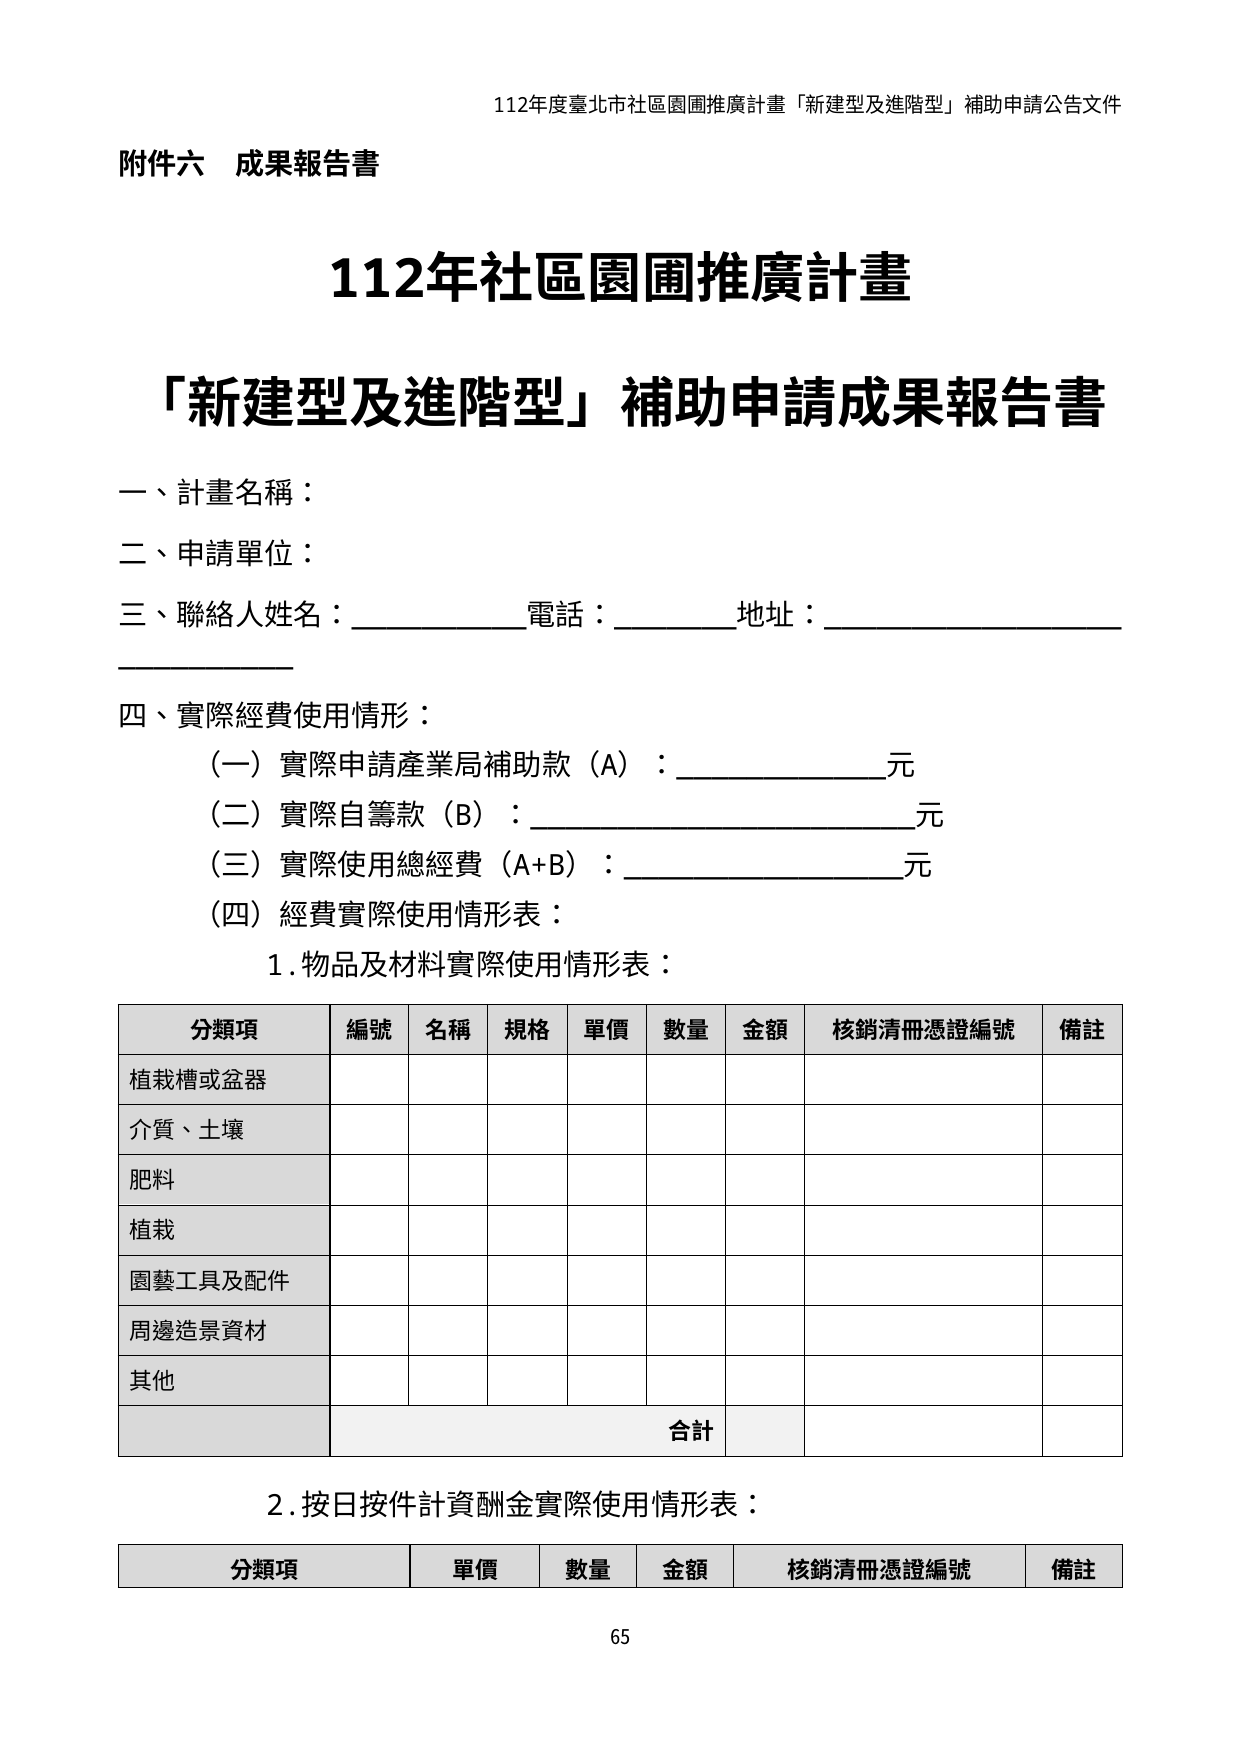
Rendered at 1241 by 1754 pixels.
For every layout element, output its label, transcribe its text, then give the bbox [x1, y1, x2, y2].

table_cell [568, 1356, 646, 1405]
text （一）實際申請產業局補助款（A）：____________元 [192, 735, 1122, 785]
table_header 名稱 [409, 1005, 487, 1054]
table_cell [805, 1306, 1042, 1355]
table_cell [1043, 1206, 1122, 1255]
table_cell [1043, 1155, 1122, 1204]
table_cell [331, 1306, 408, 1355]
text 2.按日按件計資酬金實際使用情形表： [266, 1475, 1122, 1525]
table_cell 其他 [119, 1356, 329, 1405]
table_header 核銷清冊憑證編號 [734, 1545, 1025, 1587]
table_cell [488, 1256, 567, 1305]
table_cell 肥料 [119, 1155, 329, 1204]
text 「新建型及進階型」補助申請成果報告書 [118, 326, 1122, 451]
table_cell [488, 1356, 567, 1405]
table_cell [409, 1356, 487, 1405]
text 一、計畫名稱： [118, 470, 1122, 512]
text 附件六 成果報告書 [118, 120, 1122, 182]
table_cell [568, 1306, 646, 1355]
table_cell [726, 1055, 804, 1104]
table_cell [409, 1055, 487, 1104]
table_cell 植栽 [119, 1206, 329, 1255]
table_cell [488, 1105, 567, 1154]
table_cell [331, 1155, 408, 1204]
table_header 數量 [540, 1545, 636, 1587]
table_cell [488, 1055, 567, 1104]
table_cell [726, 1256, 804, 1305]
table_cell [488, 1306, 567, 1355]
table_cell [409, 1105, 487, 1154]
table_cell [409, 1206, 487, 1255]
table_header 規格 [488, 1005, 567, 1054]
table_cell [568, 1206, 646, 1255]
table_header 分類項 [119, 1545, 409, 1587]
text 三、聯絡人姓名：__________電話：_______地址：___________________________ [118, 592, 1122, 674]
text （四）經費實際使用情形表： [192, 885, 1122, 935]
table_cell [1043, 1406, 1122, 1456]
table_cell [647, 1306, 725, 1355]
table_cell 合計 [331, 1406, 725, 1456]
table_header 單價 [568, 1005, 646, 1054]
table_cell [331, 1105, 408, 1154]
table_cell [1043, 1256, 1122, 1305]
text （三）實際使用總經費（A+B）：________________元 [192, 835, 1122, 885]
table_cell 園藝工具及配件 [119, 1256, 329, 1305]
table_header 編號 [331, 1005, 408, 1054]
table_cell [647, 1055, 725, 1104]
table_header 備註 [1043, 1005, 1122, 1054]
table_cell [726, 1105, 804, 1154]
table_header 核銷清冊憑證編號 [805, 1005, 1042, 1054]
table_cell [805, 1356, 1042, 1405]
table_cell [1043, 1105, 1122, 1154]
table_cell 介質、土壤 [119, 1105, 329, 1154]
table_cell [409, 1306, 487, 1355]
table_header 單價 [411, 1545, 539, 1587]
table_cell [805, 1055, 1042, 1104]
table_cell [805, 1105, 1042, 1154]
text 1.物品及材料實際使用情形表： [266, 935, 1122, 985]
table_header 分類項 [119, 1005, 329, 1054]
table_cell [331, 1206, 408, 1255]
table_cell [331, 1055, 408, 1104]
table_header 數量 [647, 1005, 725, 1054]
text 四、實際經費使用情形： [118, 693, 1122, 735]
table_header 備註 [1026, 1545, 1122, 1587]
table_cell [805, 1155, 1042, 1204]
table_cell [647, 1206, 725, 1255]
table_cell [488, 1206, 567, 1255]
table_cell [647, 1356, 725, 1405]
table_cell [726, 1356, 804, 1405]
table_cell [805, 1406, 1042, 1456]
table_header 金額 [637, 1545, 733, 1587]
table_cell [409, 1256, 487, 1305]
table_cell [805, 1256, 1042, 1305]
text 112年社區園圃推廣計畫 [118, 201, 1122, 326]
text 二、申請單位： [118, 531, 1122, 573]
table_cell [647, 1256, 725, 1305]
table_cell [488, 1155, 567, 1204]
table_cell [726, 1155, 804, 1204]
table_cell [568, 1256, 646, 1305]
table_cell [568, 1055, 646, 1104]
table_cell [568, 1155, 646, 1204]
table_cell 植栽槽或盆器 [119, 1055, 329, 1104]
table_cell 周邊造景資材 [119, 1306, 329, 1355]
table_cell [805, 1206, 1042, 1255]
text （二）實際自籌款（B）：______________________元 [192, 785, 1122, 835]
table_cell [568, 1105, 646, 1154]
table_cell [647, 1105, 725, 1154]
table_header 金額 [726, 1005, 804, 1054]
table_cell [409, 1155, 487, 1204]
table_cell [331, 1256, 408, 1305]
table_cell [331, 1356, 408, 1405]
table_cell [1043, 1306, 1122, 1355]
table_cell [726, 1306, 804, 1355]
table_cell [119, 1406, 329, 1456]
table_cell [726, 1206, 804, 1255]
table_cell [647, 1155, 725, 1204]
table_cell [726, 1406, 804, 1456]
table_cell [1043, 1356, 1122, 1405]
table_cell [1043, 1055, 1122, 1104]
